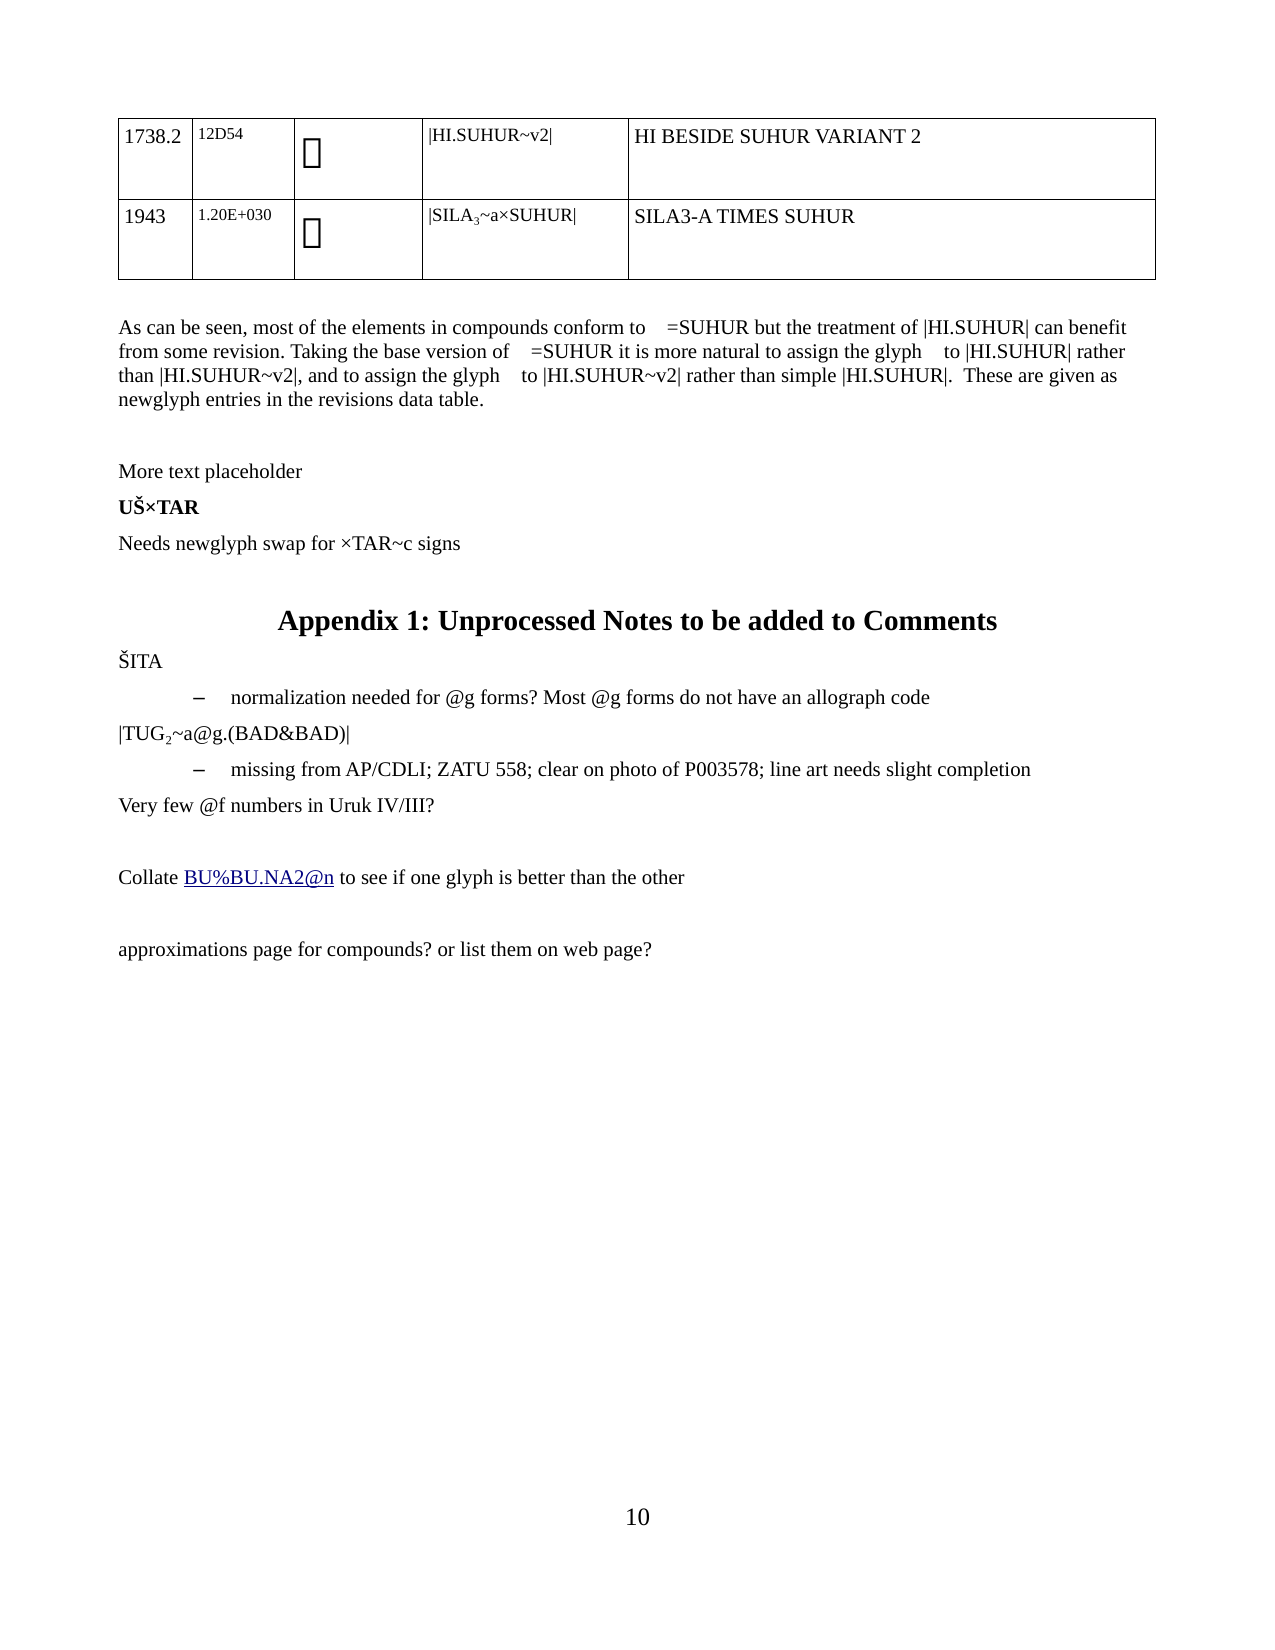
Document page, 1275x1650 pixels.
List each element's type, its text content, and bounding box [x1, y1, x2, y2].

table_cell |HI.SUHUR~v2| [423, 119, 628, 198]
text Needs newglyph swap for ×TAR~c signs [118, 531, 1157, 555]
table_cell 𒸩 [295, 200, 422, 279]
text Appendix 1: Unprocessed Notes to be added to Comments [118, 603, 1157, 637]
text ŠITA [118, 649, 1157, 673]
table_cell SILA3-A TIMES SUHUR [629, 200, 1155, 279]
table_cell |SILA₃~a×SUHUR| [423, 200, 628, 279]
list normalization needed for @g forms? Most @g forms do not have an allograph code [193, 685, 1157, 709]
table_cell HI BESIDE SUHUR VARIANT 2 [629, 119, 1155, 198]
text As can be seen, most of the elements in compounds conform to 𒩃=SUHUR but the treatment of |HI.SUHUR| can benefit from some revision. Taking the base version of 𒩃=SUHUR it is more natural to assign the glyph 𒵔to |HI.SUHUR| rather than |HI.SUHUR~v2|, and to assign the glyph 𒵒to |HI.SUHUR~v2| rather than simple |HI.SUHUR|. These are given as newglyph entries in the revisions data table. [118, 315, 1157, 411]
table_cell 12D54 [193, 119, 294, 198]
table_cell 1.20E+030 [193, 200, 294, 279]
table_cell 1738.2 [119, 119, 192, 198]
list missing from AP/CDLI; ZATU 558; clear on photo of P003578; line art needs slight completion [193, 757, 1157, 781]
text Collate BU%BU.NA2@n to see if one glyph is better than the other [118, 865, 1157, 889]
text More text placeholder [118, 459, 1157, 483]
text UŠ×TAR [118, 495, 1157, 519]
text |TUG₂~a@g.(BAD&BAD)| [118, 721, 1157, 745]
table_cell 𒵔 [295, 119, 422, 198]
text Very few @f numbers in Uruk IV/III? [118, 793, 1157, 817]
text approximations page for compounds? or list them on web page? [118, 937, 1157, 961]
table_cell 1943 [119, 200, 192, 279]
